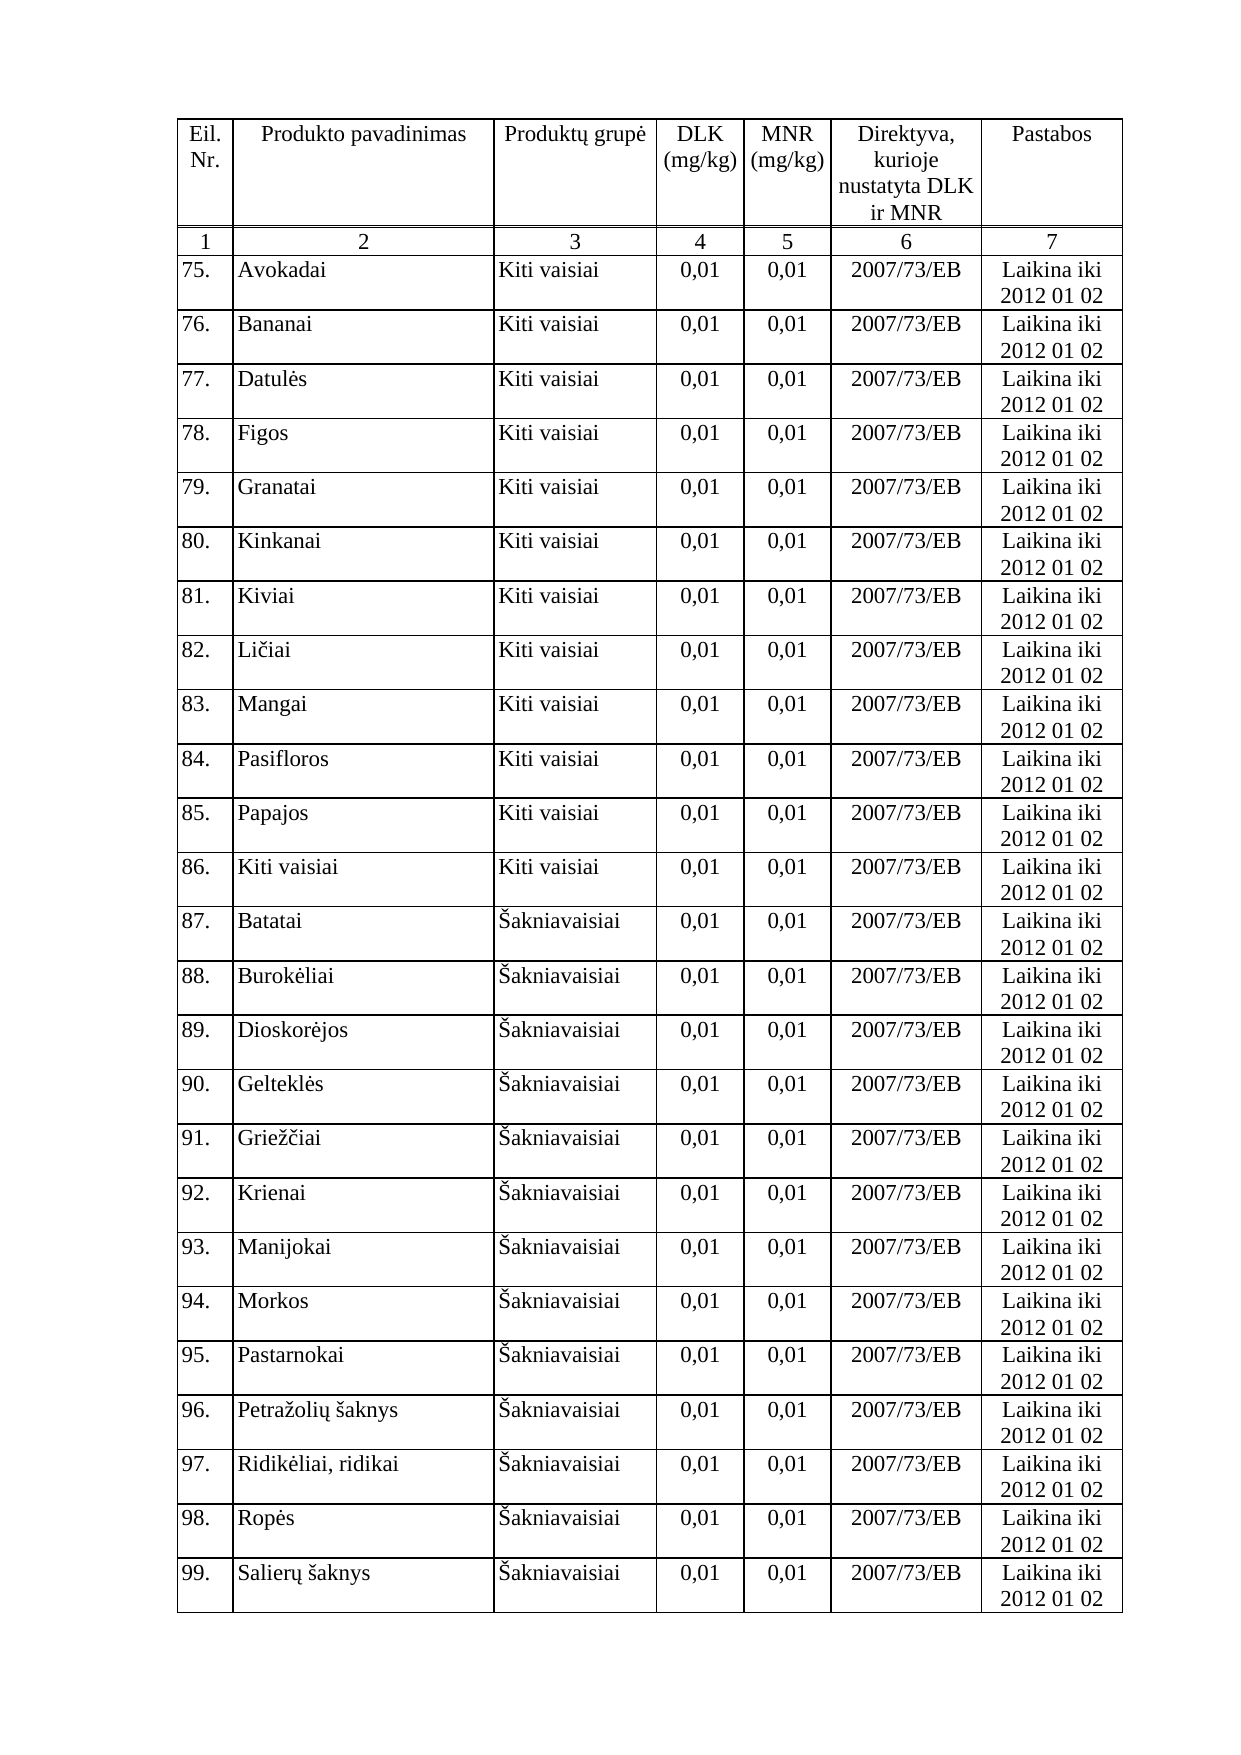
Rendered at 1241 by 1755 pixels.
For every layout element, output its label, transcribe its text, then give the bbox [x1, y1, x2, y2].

table_cell 79. [178, 473, 232, 526]
table_cell Figos [234, 419, 493, 472]
table_cell 0,01 [745, 636, 830, 689]
table_cell 2007/73/EB [832, 1233, 981, 1286]
table_cell 0,01 [745, 582, 830, 634]
table_cell Kiti vaisiai [495, 311, 656, 363]
table_cell Šakniavaisiai [495, 1559, 656, 1611]
table_cell 97. [178, 1450, 232, 1503]
table_cell Šakniavaisiai [495, 962, 656, 1014]
table_cell 2007/73/EB [832, 365, 981, 417]
table_cell 94. [178, 1287, 232, 1340]
table_cell 0,01 [745, 1070, 830, 1123]
table_cell 2007/73/EB [832, 1070, 981, 1123]
table_cell Pastarnokai [234, 1342, 493, 1394]
table_cell Griežčiai [234, 1125, 493, 1177]
table_cell Bananai [234, 311, 493, 363]
table_cell 0,01 [657, 745, 743, 797]
table_cell 2007/73/EB [832, 1342, 981, 1394]
table_cell 2007/73/EB [832, 1450, 981, 1503]
table_cell 2007/73/EB [832, 1559, 981, 1611]
table_cell 0,01 [745, 1450, 830, 1503]
table_cell 2007/73/EB [832, 690, 981, 743]
table_cell 0,01 [657, 962, 743, 1014]
table_cell 0,01 [657, 1016, 743, 1069]
table_cell 0,01 [657, 636, 743, 689]
table_cell 0,01 [657, 799, 743, 852]
table_cell 0,01 [745, 799, 830, 852]
table_cell 0,01 [657, 1342, 743, 1394]
table_cell 2007/73/EB [832, 1287, 981, 1340]
table_cell Ridikėliai, ridikai [234, 1450, 493, 1503]
table_cell 99. [178, 1559, 232, 1611]
table_cell Kiti vaisiai [495, 636, 656, 689]
table_cell Kiti vaisiai [234, 853, 493, 906]
table_cell 0,01 [745, 256, 830, 309]
table_cell 0,01 [745, 311, 830, 363]
table_cell Kiti vaisiai [495, 799, 656, 852]
table_cell 0,01 [745, 1287, 830, 1340]
table_cell Morkos [234, 1287, 493, 1340]
table_cell 2007/73/EB [832, 1125, 981, 1177]
table_cell 0,01 [657, 365, 743, 417]
table_cell Šakniavaisiai [495, 1125, 656, 1177]
table_cell Ropės [234, 1505, 493, 1557]
table_cell 0,01 [657, 1396, 743, 1448]
table_cell 2007/73/EB [832, 1396, 981, 1448]
table_cell Šakniavaisiai [495, 1287, 656, 1340]
table_cell Pasifloros [234, 745, 493, 797]
table_cell 2007/73/EB [832, 311, 981, 363]
table_cell Kiti vaisiai [495, 365, 656, 417]
table_cell 0,01 [657, 473, 743, 526]
table_cell 2007/73/EB [832, 636, 981, 689]
table_cell 0,01 [745, 1396, 830, 1448]
table_cell Šakniavaisiai [495, 1505, 656, 1557]
table_cell Avokadai [234, 256, 493, 309]
table_cell 0,01 [657, 256, 743, 309]
table_cell Mangai [234, 690, 493, 743]
table_cell Kiti vaisiai [495, 473, 656, 526]
table_cell 2007/73/EB [832, 419, 981, 472]
table_cell 86. [178, 853, 232, 906]
table_cell 77. [178, 365, 232, 417]
table_cell 87. [178, 907, 232, 960]
table_cell 2007/73/EB [832, 582, 981, 634]
table_cell 0,01 [657, 1287, 743, 1340]
table_cell 89. [178, 1016, 232, 1069]
table_cell 91. [178, 1125, 232, 1177]
table_cell 7 [982, 228, 986, 254]
table_cell 2007/73/EB [832, 528, 981, 580]
table_cell 0,01 [657, 1179, 743, 1231]
table_cell 95. [178, 1342, 232, 1394]
table_header MNR (mg/kg) [745, 120, 830, 225]
table_cell 98. [178, 1505, 232, 1557]
table_cell Manijokai [234, 1233, 493, 1286]
table_header Produkto pavadinimas [234, 120, 493, 225]
table_cell 76. [178, 311, 232, 363]
table_cell 2007/73/EB [832, 1179, 981, 1231]
table_cell 0,01 [657, 311, 743, 363]
table_cell Kiviai [234, 582, 493, 634]
table_cell Šakniavaisiai [495, 1342, 656, 1394]
table_cell 80. [178, 528, 232, 580]
table_cell 7 [1118, 228, 1122, 254]
table_cell Šakniavaisiai [495, 1070, 656, 1123]
table_cell 6 [977, 228, 981, 254]
table_cell Granatai [234, 473, 493, 526]
table_cell 90. [178, 1070, 232, 1123]
table_cell 3 [652, 228, 656, 254]
table_cell 0,01 [745, 419, 830, 472]
table_cell Dioskorėjos [234, 1016, 493, 1069]
table_cell 0,01 [745, 528, 830, 580]
table_cell 0,01 [657, 1559, 743, 1611]
table_cell Šakniavaisiai [495, 1396, 656, 1448]
table_cell Kiti vaisiai [495, 256, 656, 309]
table_cell 0,01 [657, 907, 743, 960]
table_cell Kiti vaisiai [495, 582, 656, 634]
table_cell 0,01 [657, 1505, 743, 1557]
table_cell 75. [178, 256, 232, 309]
table_cell Papajos [234, 799, 493, 852]
table_cell 92. [178, 1179, 232, 1231]
table_cell 96. [178, 1396, 232, 1448]
table_cell Ličiai [234, 636, 493, 689]
table_cell Šakniavaisiai [495, 907, 656, 960]
table_cell 0,01 [745, 962, 830, 1014]
table_cell Šakniavaisiai [495, 1016, 656, 1069]
table_cell 2007/73/EB [832, 1016, 981, 1069]
table_cell 4 [657, 228, 661, 254]
table_cell 78. [178, 419, 232, 472]
table_cell 0,01 [657, 1450, 743, 1503]
table_header Produktų grupė [495, 120, 656, 225]
table_cell Kinkanai [234, 528, 493, 580]
table_header Pastabos [982, 120, 1122, 225]
table_cell 93. [178, 1233, 232, 1286]
table_cell 0,01 [745, 1125, 830, 1177]
table_cell 0,01 [745, 1505, 830, 1557]
table_cell Kiti vaisiai [495, 528, 656, 580]
table_cell Šakniavaisiai [495, 1233, 656, 1286]
table_cell Kiti vaisiai [495, 690, 656, 743]
table_cell Krienai [234, 1179, 493, 1231]
table_cell 0,01 [657, 528, 743, 580]
table_cell 0,01 [657, 1125, 743, 1177]
table_cell Petražolių šaknys [234, 1396, 493, 1448]
table_cell 0,01 [745, 745, 830, 797]
table_cell 0,01 [657, 1233, 743, 1286]
table_header DLK (mg/kg) [657, 120, 743, 225]
table_cell 84. [178, 745, 232, 797]
table_cell Šakniavaisiai [495, 1179, 656, 1231]
table_cell Gelteklės [234, 1070, 493, 1123]
table_cell 88. [178, 962, 232, 1014]
table_cell 2007/73/EB [832, 962, 981, 1014]
table_cell 0,01 [745, 365, 830, 417]
table_cell 0,01 [745, 1233, 830, 1286]
table_cell 82. [178, 636, 232, 689]
table_cell 0,01 [745, 1342, 830, 1394]
table_cell 0,01 [745, 1179, 830, 1231]
table_cell 0,01 [745, 907, 830, 960]
table_cell Salierų šaknys [234, 1559, 493, 1611]
table_cell Kiti vaisiai [495, 419, 656, 472]
table_cell 0,01 [745, 1016, 830, 1069]
table_cell 0,01 [657, 853, 743, 906]
table_cell Burokėliai [234, 962, 493, 1014]
table_cell 0,01 [657, 690, 743, 743]
table_cell Batatai [234, 907, 493, 960]
table_cell 0,01 [745, 853, 830, 906]
table_cell 2007/73/EB [832, 1505, 981, 1557]
table_cell Kiti vaisiai [495, 853, 656, 906]
table_cell 2007/73/EB [832, 745, 981, 797]
table_cell Datulės [234, 365, 493, 417]
table_cell 2007/73/EB [832, 853, 981, 906]
table_cell 2007/73/EB [832, 907, 981, 960]
table_cell 81. [178, 582, 232, 634]
table_cell Kiti vaisiai [495, 745, 656, 797]
table_cell 2007/73/EB [832, 256, 981, 309]
table_cell 0,01 [657, 1070, 743, 1123]
table_cell Šakniavaisiai [495, 1450, 656, 1503]
table_cell 0,01 [657, 419, 743, 472]
table_cell 0,01 [745, 690, 830, 743]
table_cell 0,01 [657, 582, 743, 634]
table_cell 85. [178, 799, 232, 852]
table_cell 83. [178, 690, 232, 743]
table_cell 0,01 [745, 473, 830, 526]
table_header Eil. Nr. [178, 120, 232, 225]
table_cell 0,01 [745, 1559, 830, 1611]
table_cell 2007/73/EB [832, 473, 981, 526]
table_cell 2007/73/EB [832, 799, 981, 852]
